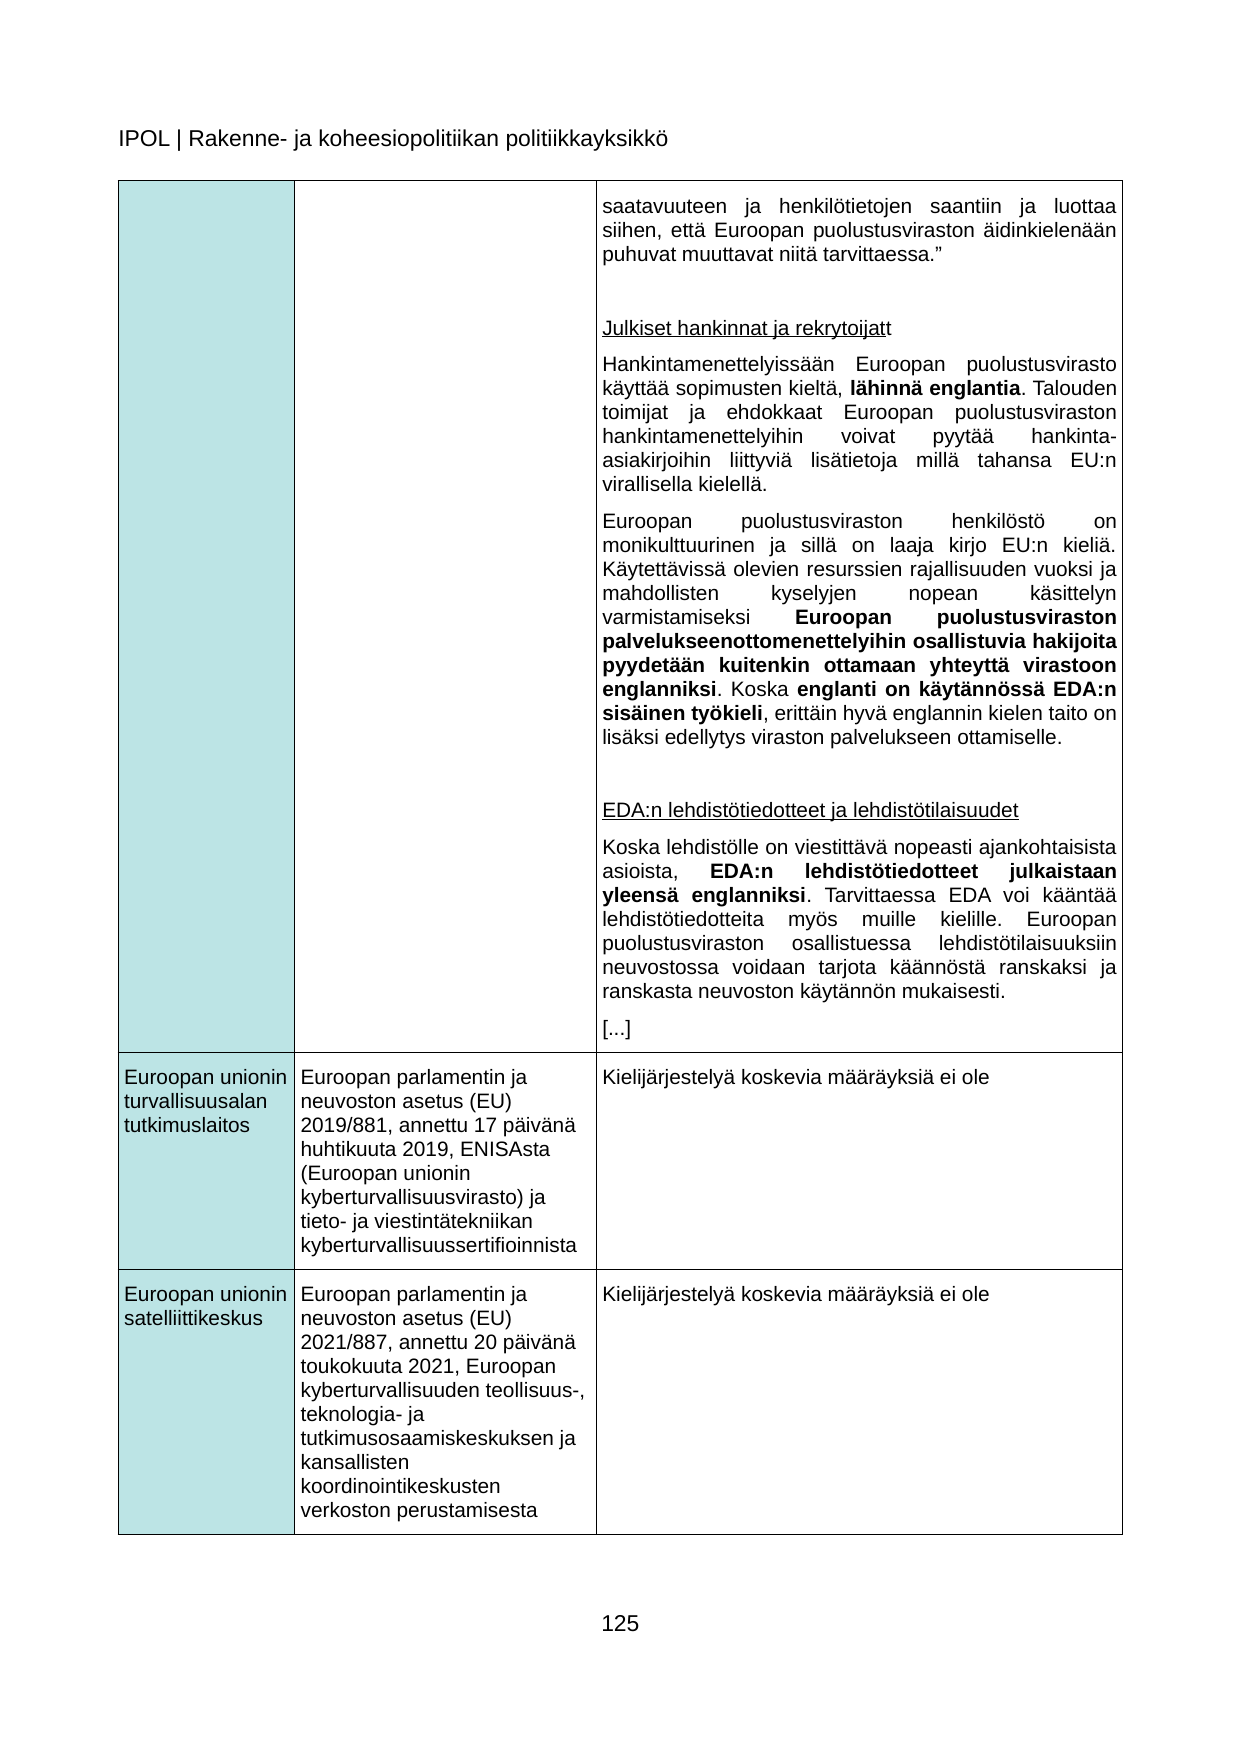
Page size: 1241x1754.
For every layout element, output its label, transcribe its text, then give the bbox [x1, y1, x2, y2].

table_cell [119, 181, 294, 1052]
table_cell Euroopan parlamentin ja neuvoston asetus (EU) 2021/887, annettu 20 päivänä toukokuuta 2021, Euroopan kyberturvallisuuden teollisuus-, teknologia- ja tutkimusosaamiskeskuksen ja kansallisten koordinointikeskusten verkoston perustamisesta [295, 1270, 596, 1534]
table_cell [295, 181, 596, 1052]
table_cell Kielijärjestelyä koskevia määräyksiä ei ole [597, 1053, 1122, 1269]
table_cell Kielijärjestelyä koskevia määräyksiä ei ole [597, 1270, 1122, 1534]
table_cell Euroopan unionin turvallisuusalan tutkimuslaitos [119, 1053, 294, 1269]
table_cell Euroopan unionin satelliittikeskus [119, 1270, 294, 1534]
table_cell saatavuuteen ja henkilötietojen saantiin ja luottaa siihen, että Euroopan puolustusviraston äidinkielenään puhuvat muuttavat niitä tarvittaessa.” Julkiset hankinnat ja rekrytoijatt Hankintamenettelyissään Euroopan puolustusvirasto käyttää sopimusten kieltä, lähinnä englantia. Talouden toimijat ja ehdokkaat Euroopan puolustusviraston hankintamenettelyihin voivat pyytää hankinta-asiakirjoihin liittyviä lisätietoja millä tahansa EU:n virallisella kielellä. Euroopan puolustusviraston henkilöstö on monikulttuurinen ja sillä on laaja kirjo EU:n kieliä. Käytettävissä olevien resurssien rajallisuuden vuoksi ja mahdollisten kyselyjen nopean käsittelyn varmistamiseksi Euroopan puolustusviraston palvelukseenottomenettelyihin osallistuvia hakijoita pyydetään kuitenkin ottamaan yhteyttä virastoon englanniksi. Koska englanti on käytännössä EDA:n sisäinen työkieli, erittäin hyvä englannin kielen taito on lisäksi edellytys viraston palvelukseen ottamiselle. EDA:n lehdistötiedotteet ja lehdistötilaisuudet Koska lehdistölle on viestittävä nopeasti ajankohtaisista asioista, EDA:n lehdistötiedotteet julkaistaan yleensä englanniksi. Tarvittaessa EDA voi kääntää lehdistötiedotteita myös muille kielille. Euroopan puolustusviraston osallistuessa lehdistötilaisuuksiin neuvostossa voidaan tarjota käännöstä ranskaksi ja ranskasta neuvoston käytännön mukaisesti. [...] [597, 181, 1122, 1052]
table_cell Euroopan parlamentin ja neuvoston asetus (EU) 2019/881, annettu 17 päivänä huhtikuuta 2019, ENISAsta (Euroopan unionin kyberturvallisuusvirasto) ja tieto- ja viestintätekniikan kyberturvallisuussertifioinnista [295, 1053, 596, 1269]
